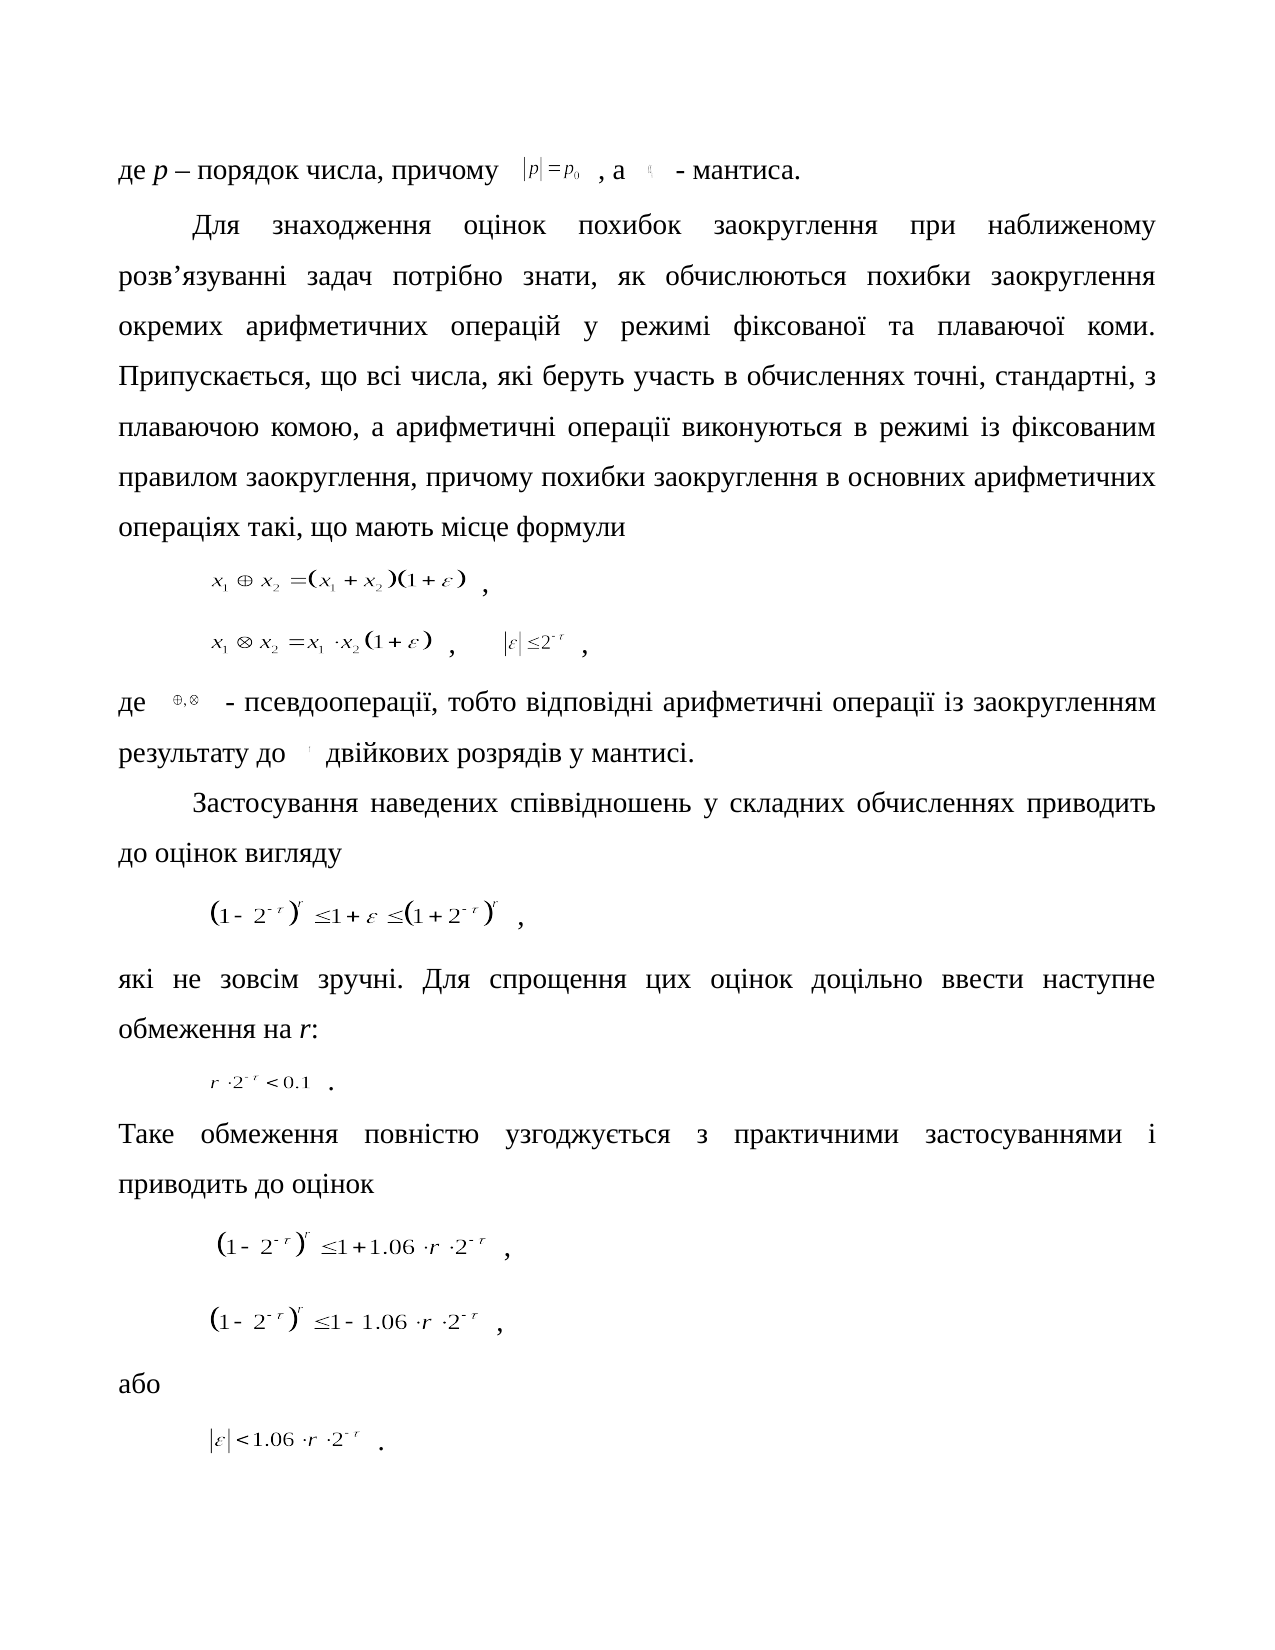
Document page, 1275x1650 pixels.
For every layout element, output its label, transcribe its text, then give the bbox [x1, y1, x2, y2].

text , [118, 1292, 1157, 1350]
text де - псевдооперації, тобто відповідні арифметичні операції із заокругленням результату до двійкових розрядів у мантисі. [118, 683, 1157, 768]
text Для знаходження оцінок похибок заокруглення при наближеному розв’язуванні задач потрібно знати, як обчислюються похибки заокруглення окремих арифметичних операцій у режимі фіксованої та плаваючої коми. Припускається, що всі числа, які беруть участь в обчисленнях точні, стандартні, з плаваючою комою, а арифметичні операції виконуються в режимі із фіксованим правилом заокруглення, причому похибки заокруглення в основних арифметичних операціях такі, що мають місце формули [118, 207, 1157, 543]
text . [118, 1417, 1157, 1463]
text , , [118, 620, 1157, 666]
text Таке обмеження повністю узгоджується з практичними застосуваннями і приводить до оцінок [118, 1116, 1157, 1200]
text де p – порядок числа, причому , а - мантиса. [118, 147, 1157, 191]
text або [118, 1367, 1157, 1400]
text , [118, 1216, 1157, 1275]
text Застосування наведених співвідношень у складних обчисленнях приводить до оцінок вигляду [118, 785, 1157, 869]
text які не зовсім зручні. Для спрощення цих оцінок доцільно ввести наступне обмеження на r: [118, 961, 1157, 1045]
text , [118, 886, 1157, 944]
text . [118, 1062, 1157, 1099]
text , [118, 559, 1157, 603]
